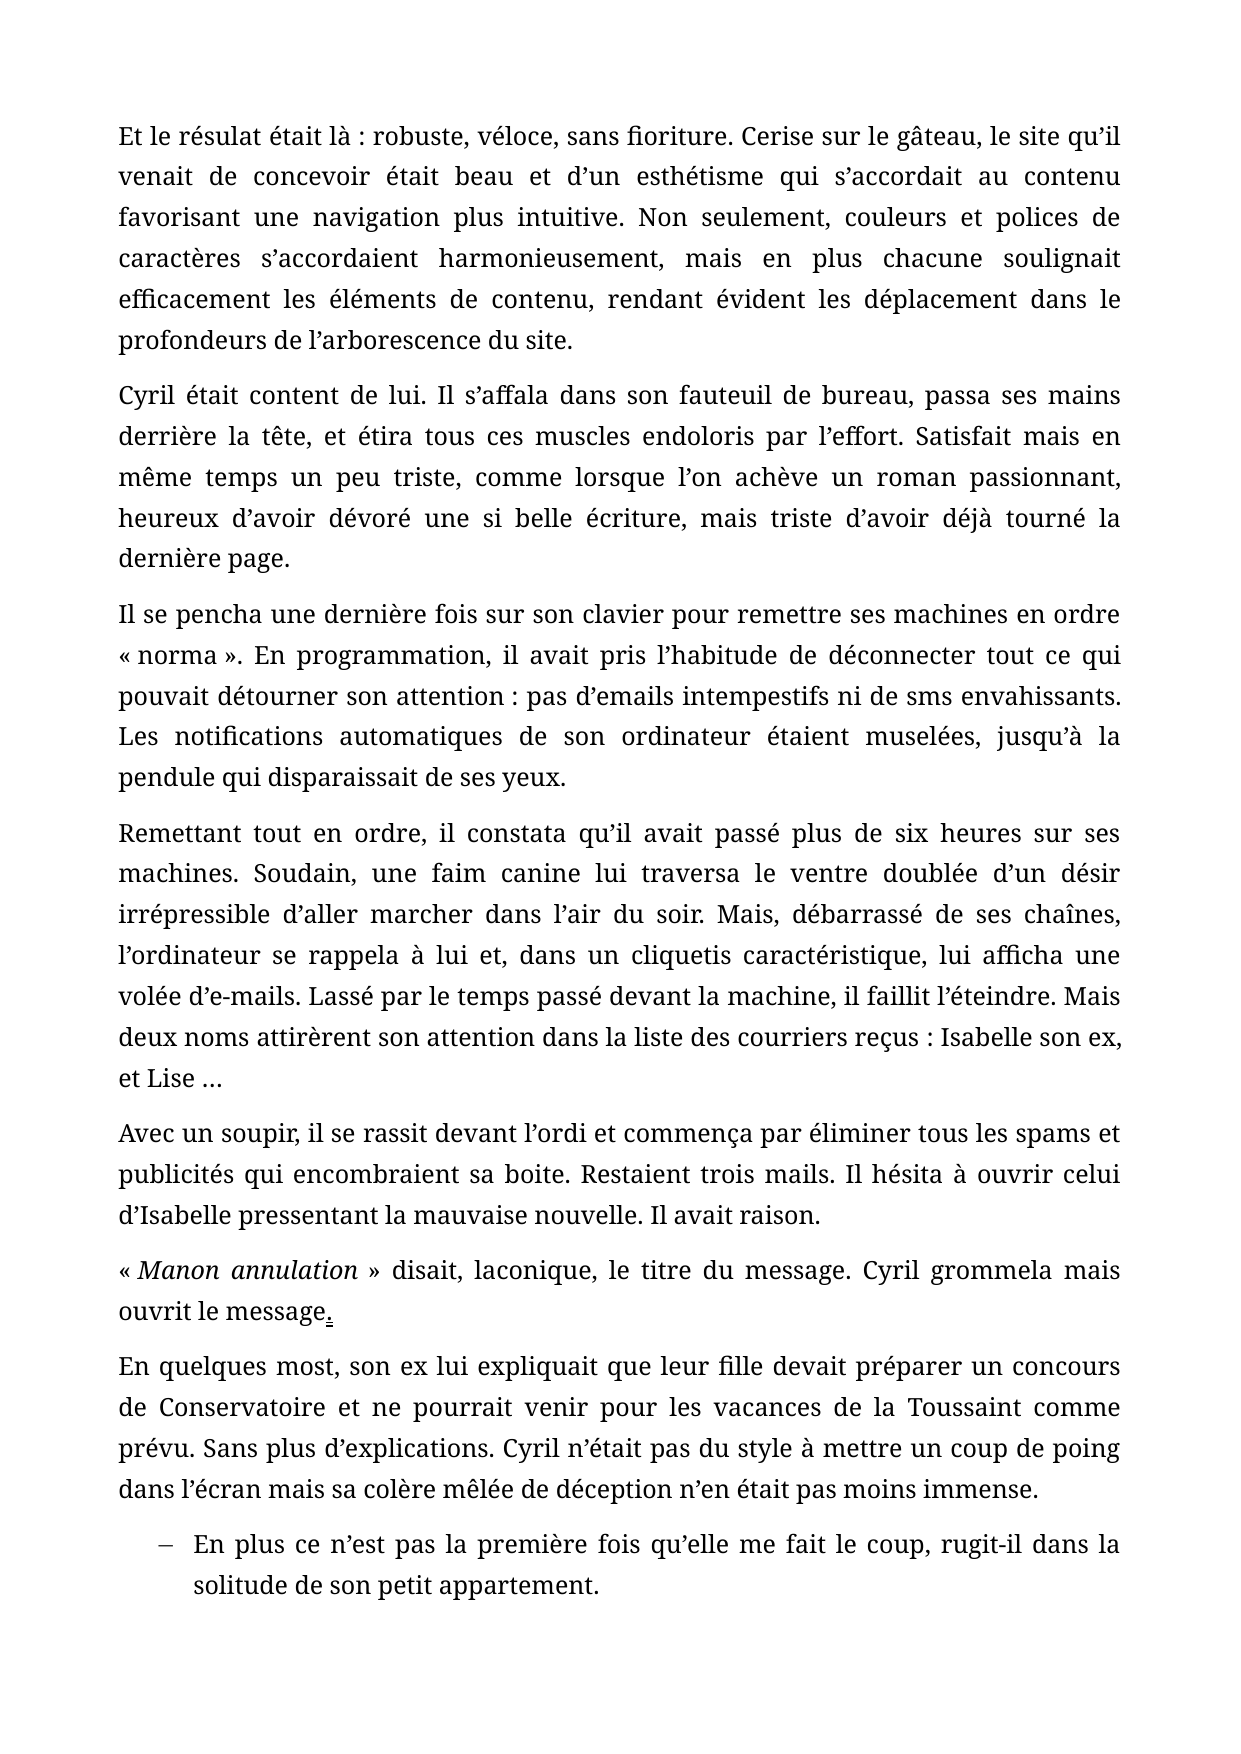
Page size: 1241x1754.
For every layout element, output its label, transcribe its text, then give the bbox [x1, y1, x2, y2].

text Remettant tout en ordre, il constata qu’il avait passé plus de six heures sur ses machines. Soudain, une faim canine lui traversa le ventre doublée d’un désir irrépressible d’aller marcher dans l’air du soir. Mais, débarrassé de ses chaînes, l’ordinateur se rappela à lui et, dans un cliquetis caractéristique, lui afficha une volée d’e-mails. Lassé par le temps passé devant la machine, il faillit l’éteindre. Mais deux noms attirèrent son attention dans la liste des courriers reçus : Isabelle son ex, et Lise … [118, 815, 1122, 1094]
text Il se pencha une dernière fois sur son clavier pour remettre ses machines en ordre « norma ». En programmation, il avait pris l’habitude de déconnecter tout ce qui pouvait détourner son attention : pas d’emails intempestifs ni de sms envahissants. Les notifications automatiques de son ordinateur étaient muselées, jusqu’à la pendule qui disparaissait de ses yeux. [118, 596, 1122, 794]
text « Manon annulation » disait, laconique, le titre du message. Cyril grommela mais ouvrit le message. [118, 1253, 1122, 1328]
text Avec un soupir, il se rassit devant l’ordi et commença par éliminer tous les spams et publicités qui encombraient sa boite. Restaient trois mails. Il hésita à ouvrir celui d’Isabelle pressentant la mauvaise nouvelle. Il avait raison. [118, 1116, 1122, 1231]
text Cyril était content de lui. Il s’affala dans son fauteuil de bureau, passa ses mains derrière la tête, et étira tous ces muscles endoloris par l’effort. Satisfait mais en même temps un peu triste, comme lorsque l’on achève un roman passionnant, heureux d’avoir dévoré une si belle écriture, mais triste d’avoir déjà tourné la dernière page. [118, 378, 1122, 575]
text Et le résulat était là : robuste, véloce, sans fioriture. Cerise sur le gâteau, le site qu’il venait de concevoir était beau et d’un esthétisme qui s’accordait au contenu favorisant une navigation plus intuitive. Non seulement, couleurs et polices de caractères s’accordaient harmonieusement, mais en plus chacune soulignait efficacement les éléments de contenu, rendant évident les déplacement dans le profondeurs de l’arborescence du site. [118, 118, 1122, 356]
list En plus ce n’est pas la première fois qu’elle me fait le coup, rugit-il dans la solitude de son petit appartement. [156, 1527, 1122, 1602]
text En quelques most, son ex lui expliquait que leur fille devait préparer un concours de Conservatoire et ne pourrait venir pour les vacances de la Toussaint comme prévu. Sans plus d’explications. Cyril n’était pas du style à mettre un coup de poing dans l’écran mais sa colère mêlée de déception n’en était pas moins immense. [118, 1349, 1122, 1506]
